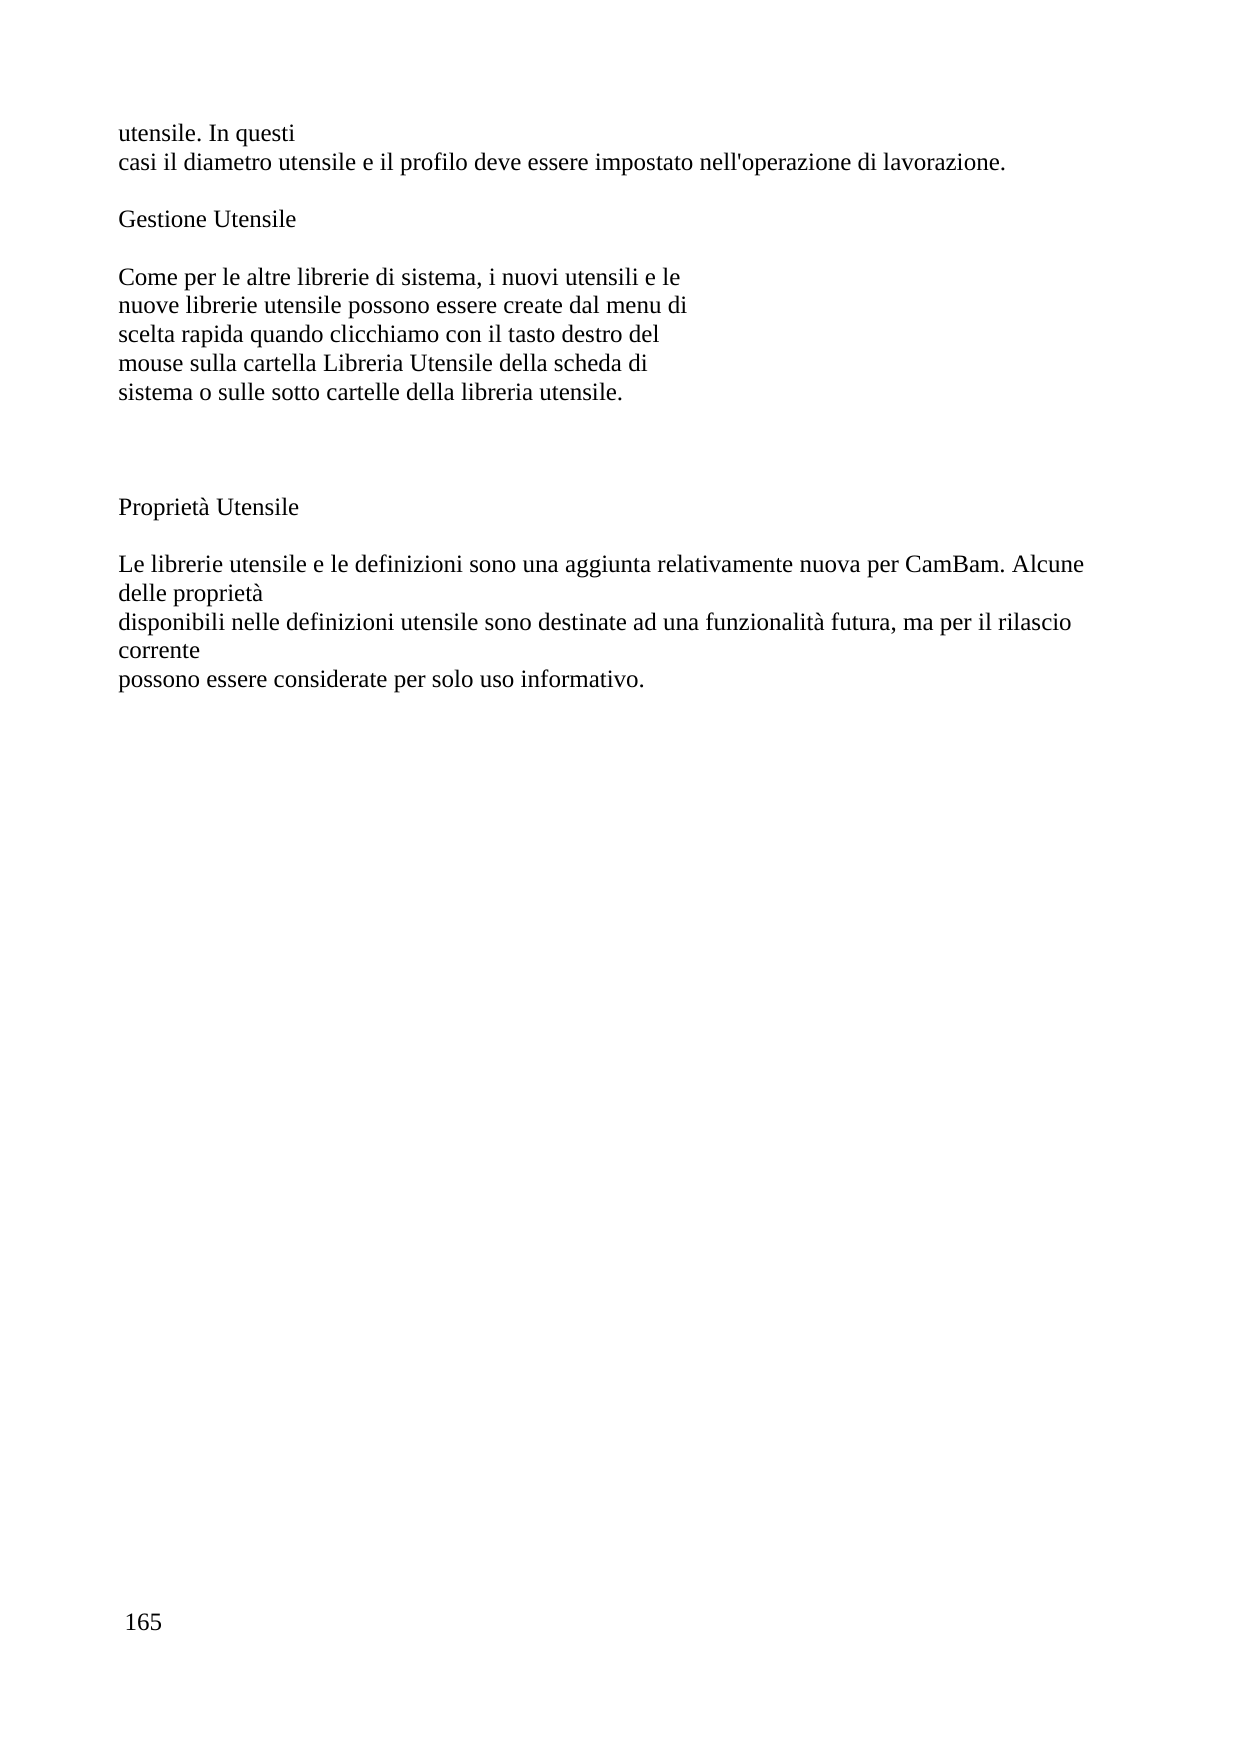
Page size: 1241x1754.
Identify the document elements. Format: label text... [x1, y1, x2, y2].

text utensile. In questi [118, 118, 1122, 147]
text scelta rapida quando clicchiamo con il tasto destro del [118, 319, 1122, 348]
text nuove librerie utensile possono essere create dal menu di [118, 291, 1122, 319]
text casi il diametro utensile e il profilo deve essere impostato nell'operazione di lavorazione. [118, 147, 1122, 176]
text disponibili nelle definizioni utensile sono destinate ad una funzionalità futura, ma per il rilascio corrente [118, 607, 1122, 664]
text possono essere considerate per solo uso informativo. [118, 664, 1122, 693]
text mouse sulla cartella Libreria Utensile della scheda di [118, 348, 1122, 377]
text Proprietà Utensile [118, 492, 1122, 521]
text Come per le altre librerie di sistema, i nuovi utensili e le [118, 262, 1122, 291]
text Gestione Utensile [118, 204, 1122, 233]
text Le librerie utensile e le definizioni sono una aggiunta relativamente nuova per CamBam. Alcune delle proprietà [118, 549, 1122, 607]
text sistema o sulle sotto cartelle della libreria utensile. [118, 377, 1122, 406]
